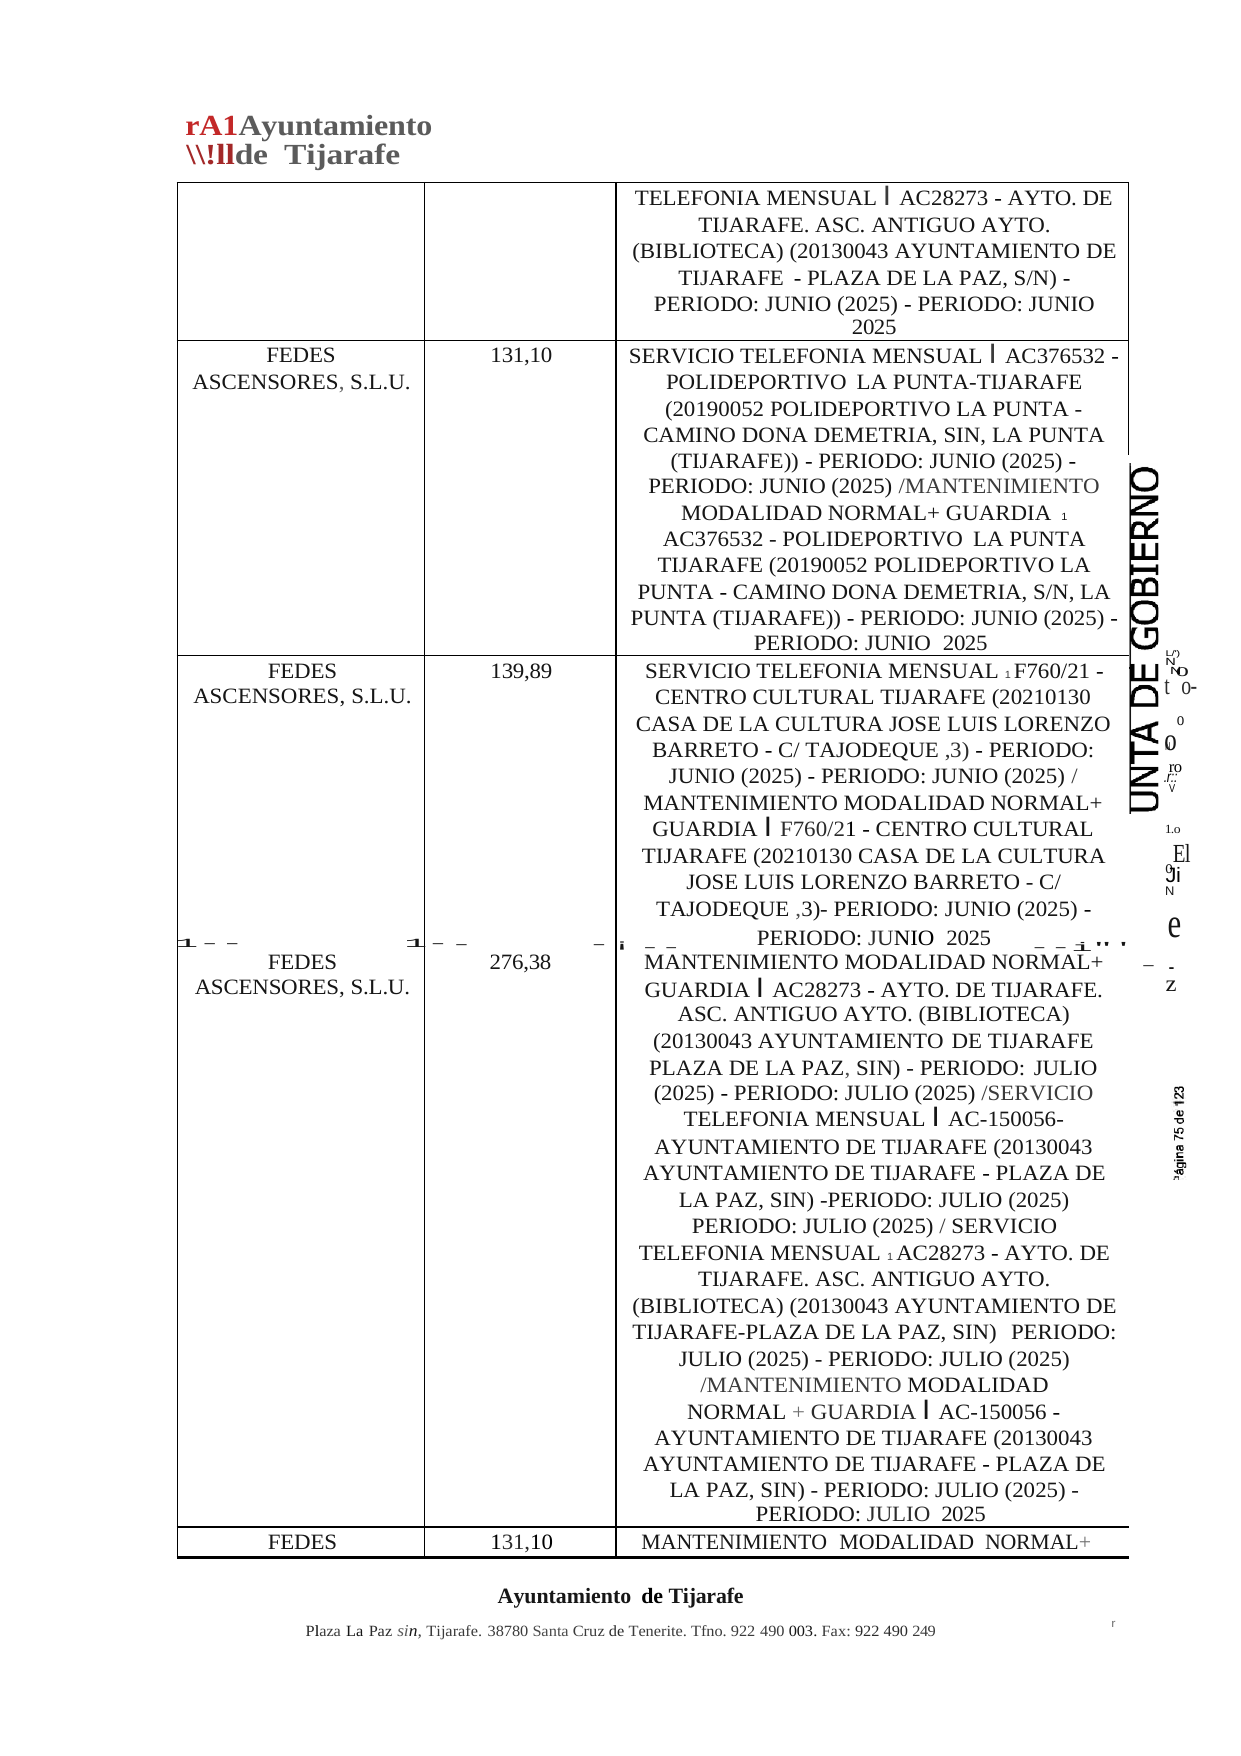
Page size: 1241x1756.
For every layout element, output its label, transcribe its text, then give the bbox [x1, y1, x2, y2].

text N [1165, 739, 1201, 752]
table_cell 131,10 [425, 1528, 615, 1556]
table_cell (TIJARAFE)) - PERIODO: JUNIO (2025) - PERIODO: JUNIO (2025) /MANTENIMIENTO MODALIDAD NORMAL+ GUARDIA 1 AC376532 - POLIDEPORTIVO LA PUNTA­ TIJARAFE (20190052 POLIDEPORTIVO LA PUNTA - CAMINO DONA DEMETRIA, S/N, LA PUNTA (TIJARAFE)) - PERIODO: JUNIO (2025) - PERIODO: JUNIO 2025 [617, 455, 1128, 655]
table_header [178, 183, 424, 339]
text oEl [1165, 839, 1201, 868]
text 1.o [1164, 822, 1201, 836]
table_cell FEDES ASCENSORES, S.L.U. 1-- 1- FEDES ASCENSORES, S.L.U. [178, 656, 424, 1526]
text [102, 960, 177, 972]
table_cell SERVICIO TELEFONIA MENSUAL 1 F760/21 - CENTRO CULTURAL TIJARAFE (20210130 CASA DE LA CULTURA JOSE LUIS LORENZO BARRETO - C/ TAJODEQUE ,3) - PERIODO: JUNIO (2025) - PERIODO: JUNIO (2025) / MANTENIMIENTO MODALIDAD NORMAL+ GUARDIA I F760/21 - CENTRO CULTURAL TIJARAFE (20210130 CASA DE LA CULTURA JOSE LUIS LORENZO BARRETO - C/ TAJODEQUE ,3)- PERIODO: JUNIO (2025) - -- PERIODO: JUNIO 2025 --i"' MANTENIMIENTO MODALIDAD NORMAL+ GUARDIA I AC28273 - AYTO. DE TIJARAFE. ASC. ANTIGUO AYTO. (BIBLIOTECA) (20130043 AYUNTAMIENTO DE TIJARAFE­ PLAZA DE LA PAZ, SIN) - PERIODO: JULIO (2025) - PERIODO: JULIO (2025) /SERVICIO TELEFONIA MENSUAL I AC-150056- AYUNTAMIENTO DE TIJARAFE (20130043 AYUNTAMIENTO DE TIJARAFE - PLAZA DE LA PAZ, SIN) -PERIODO: JULIO (2025)­ PERIODO: JULIO (2025) / SERVICIO TELEFONIA MENSUAL 1 AC28273 - AYTO. DE TIJARAFE. ASC. ANTIGUO AYTO. (BIBLIOTECA) (20130043 AYUNTAMIENTO DE TIJARAFE-PLAZA DE LA PAZ, SIN)­ PERIODO: JULIO (2025) - PERIODO: JULIO (2025) /MANTENIMIENTO MODALIDAD NORMAL + GUARDIA I AC-150056 - AYUNTAMIENTO DE TIJARAFE (20130043 AYUNTAMIENTO DE TIJARAFE - PLAZA DE LA PAZ, SIN) - PERIODO: JULIO (2025) - PERIODO: JULIO 2025 [617, 656, 1128, 1526]
text ro [1169, 757, 1201, 776]
table_header [425, 183, 615, 339]
text N [1165, 886, 1201, 898]
table_cell FEDES [178, 1528, 424, 1556]
text No [1165, 653, 1201, 669]
table_cell 131,10 [425, 341, 615, 655]
text oo [1164, 702, 1201, 732]
table_cell SERVICIO TELEFONIA MENSUAL I AC376532 - POLIDEPORTIVO LA PUNTA-TIJARAFE (20190052 POLIDEPORTIVO LA PUNTA - CAMINO DONA DEMETRIA, SIN, LA PUNTA [617, 341, 1128, 455]
text z [1165, 972, 1201, 996]
table_cell 139,89 - -¡ 276,38 [425, 656, 615, 1526]
text -. [1129, 960, 1184, 972]
text Ji [1165, 868, 1201, 886]
table_cell FEDES ASCENSORES, S.L.U. [178, 341, 424, 655]
table_header TELEFONIA MENSUAL I AC28273 - AYTO. DE TIJARAFE. ASC. ANTIGUO AYTO. (BIBLIOTECA) (20130043 AYUNTAMIENTO DE TIJARAFE - PLAZA DE LA PAZ, S/N) - PERIODO: JUNIO (2025) - PERIODO: JUNIO 2025 [617, 183, 1128, 339]
text V [1169, 781, 1201, 794]
text tNo- [1164, 673, 1201, 700]
table_cell MANTENIMIENTO MODALIDAD NORMAL+ [617, 1528, 1128, 1556]
text .r::. [1163, 769, 1182, 786]
subtitle e [1167, 898, 1201, 946]
